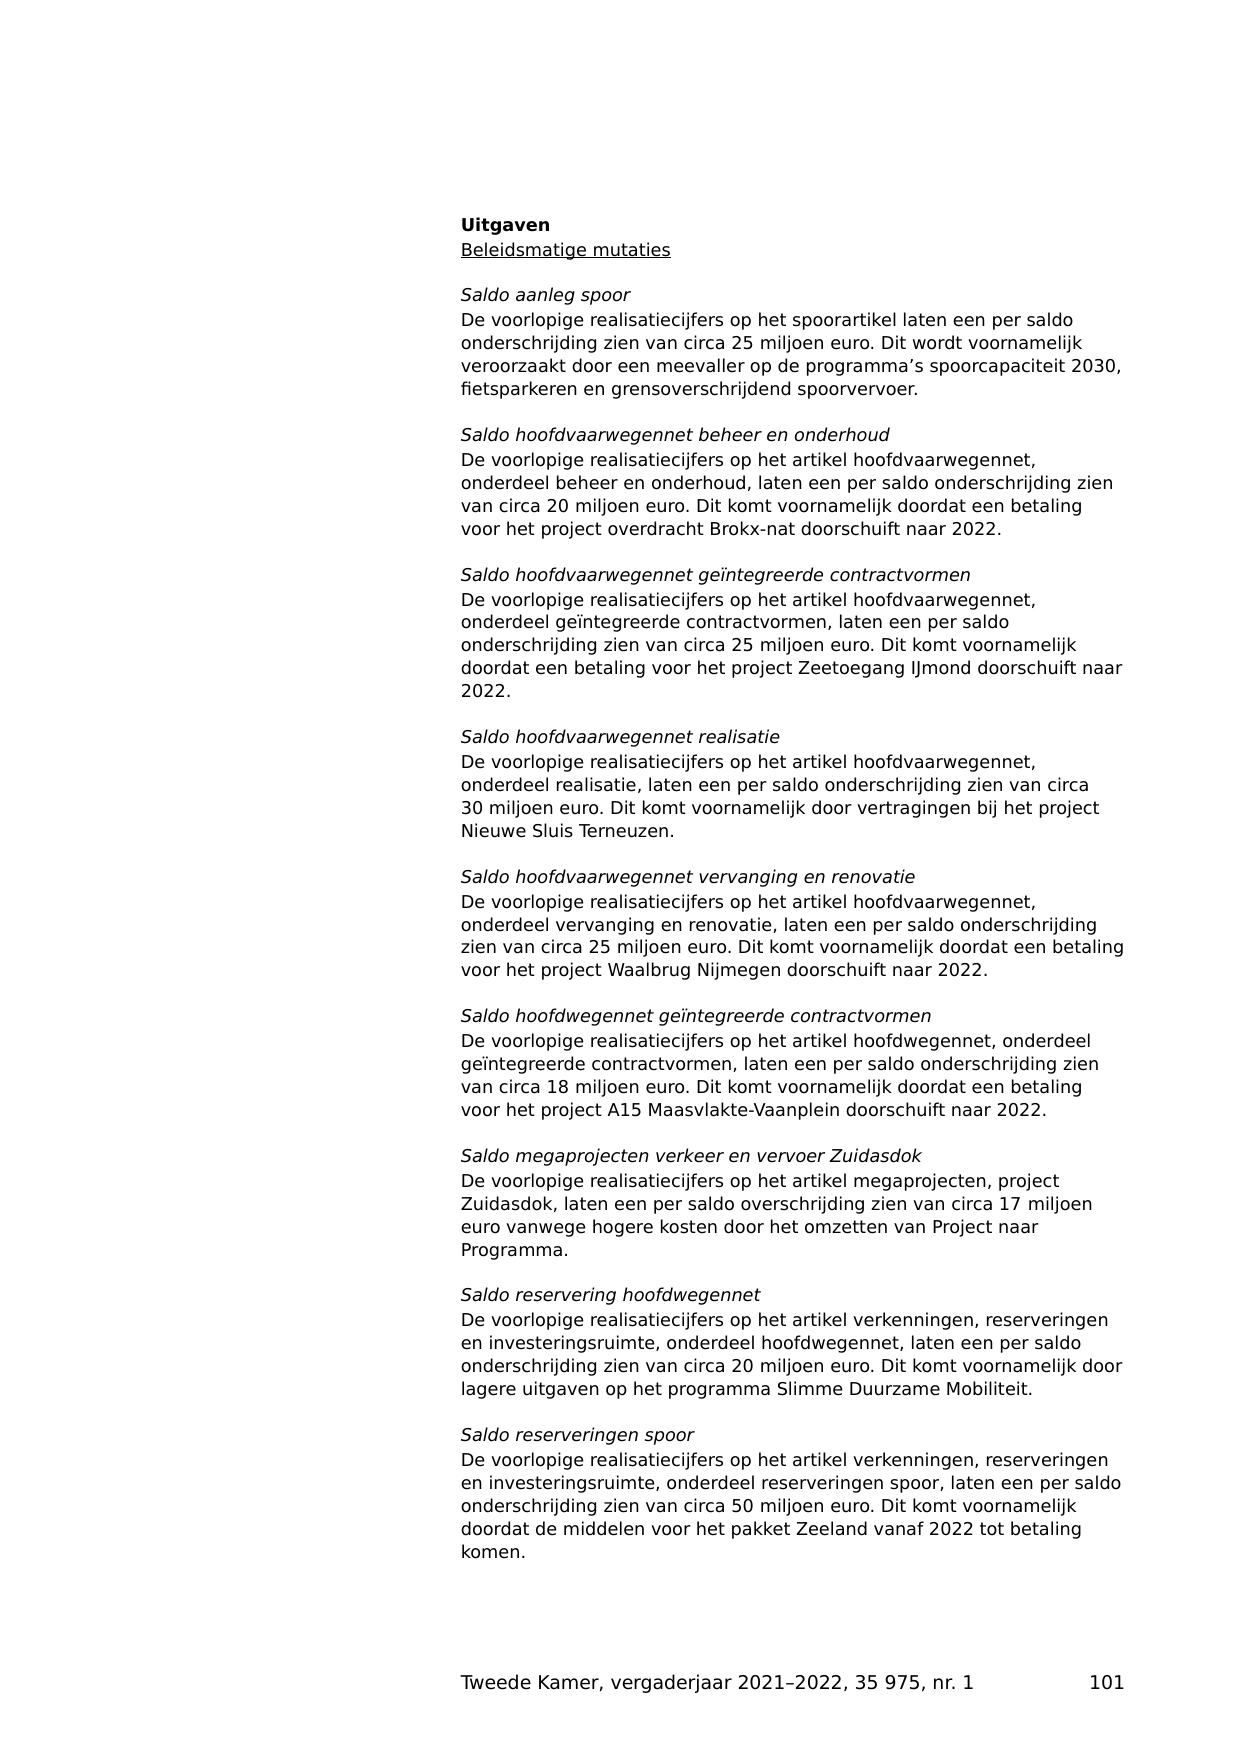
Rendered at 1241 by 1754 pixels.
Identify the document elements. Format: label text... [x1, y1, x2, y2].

text De voorlopige realisatiecijfers op het artikel hoofdvaarwegennet, onderdeel realisatie, laten een per saldo onderschrijding zien van circa 30 miljoen euro. Dit komt voornamelijk door vertragingen bij het project Nieuwe Sluis Terneuzen. [461, 750, 1125, 842]
text De voorlopige realisatiecijfers op het artikel hoofdvaarwegennet, onderdeel geïntegreerde contractvormen, laten een per saldo onderschrijding zien van circa 25 miljoen euro. Dit komt voornamelijk doordat een betaling voor het project Zeetoegang IJmond doorschuift naar 2022. [461, 588, 1125, 702]
text De voorlopige realisatiecijfers op het artikel megaprojecten, project Zuidasdok, laten een per saldo overschrijding zien van circa 17 miljoen euro vanwege hogere kosten door het omzetten van Project naar Programma. [461, 1169, 1125, 1261]
text Saldo reserveringen spoor [461, 1423, 1125, 1446]
text De voorlopige realisatiecijfers op het artikel hoofdvaarwegennet, onderdeel beheer en onderhoud, laten een per saldo onderschrijding zien van circa 20 miljoen euro. Dit komt voornamelijk doordat een betaling voor het project overdracht Brokx-nat doorschuift naar 2022. [461, 448, 1125, 540]
text Saldo megaprojecten verkeer en vervoer Zuidasdok [461, 1144, 1125, 1167]
text De voorlopige realisatiecijfers op het artikel hoofdwegennet, onderdeel geïntegreerde contractvormen, laten een per saldo onderschrijding zien van circa 18 miljoen euro. Dit komt voornamelijk doordat een betaling voor het project A15 Maasvlakte-Vaanplein doorschuift naar 2022. [461, 1029, 1125, 1121]
text De voorlopige realisatiecijfers op het spoorartikel laten een per saldo onderschrijding zien van circa 25 miljoen euro. Dit wordt voornamelijk veroorzaakt door een meevaller op de programma’s spoorcapaciteit 2030, fietsparkeren en grensoverschrijdend spoorvervoer. [461, 308, 1125, 400]
text Saldo hoofdvaarwegennet geïntegreerde contractvormen [461, 563, 1125, 586]
text Saldo hoofdvaarwegennet beheer en onderhoud [461, 423, 1125, 446]
text Saldo aanleg spoor [461, 283, 1125, 306]
text Uitgaven [461, 213, 1125, 236]
text Beleidsmatige mutaties [461, 238, 1125, 261]
text Saldo hoofdvaarwegennet vervanging en renovatie [461, 865, 1125, 888]
text Saldo hoofdvaarwegennet realisatie [461, 725, 1125, 748]
text Saldo reservering hoofdwegennet [461, 1283, 1125, 1306]
text Saldo hoofdwegennet geïntegreerde contractvormen [461, 1004, 1125, 1027]
text De voorlopige realisatiecijfers op het artikel hoofdvaarwegennet, onderdeel vervanging en renovatie, laten een per saldo onderschrijding zien van circa 25 miljoen euro. Dit komt voornamelijk doordat een betaling voor het project Waalbrug Nijmegen doorschuift naar 2022. [461, 890, 1125, 981]
text De voorlopige realisatiecijfers op het artikel verkenningen, reserveringen en investeringsruimte, onderdeel hoofdwegennet, laten een per saldo onderschrijding zien van circa 20 miljoen euro. Dit komt voornamelijk door lagere uitgaven op het programma Slimme Duurzame Mobiliteit. [461, 1308, 1125, 1400]
text De voorlopige realisatiecijfers op het artikel verkenningen, reserveringen en investeringsruimte, onderdeel reserveringen spoor, laten een per saldo onderschrijding zien van circa 50 miljoen euro. Dit komt voornamelijk doordat de middelen voor het pakket Zeeland vanaf 2022 tot betaling komen. [461, 1448, 1125, 1563]
